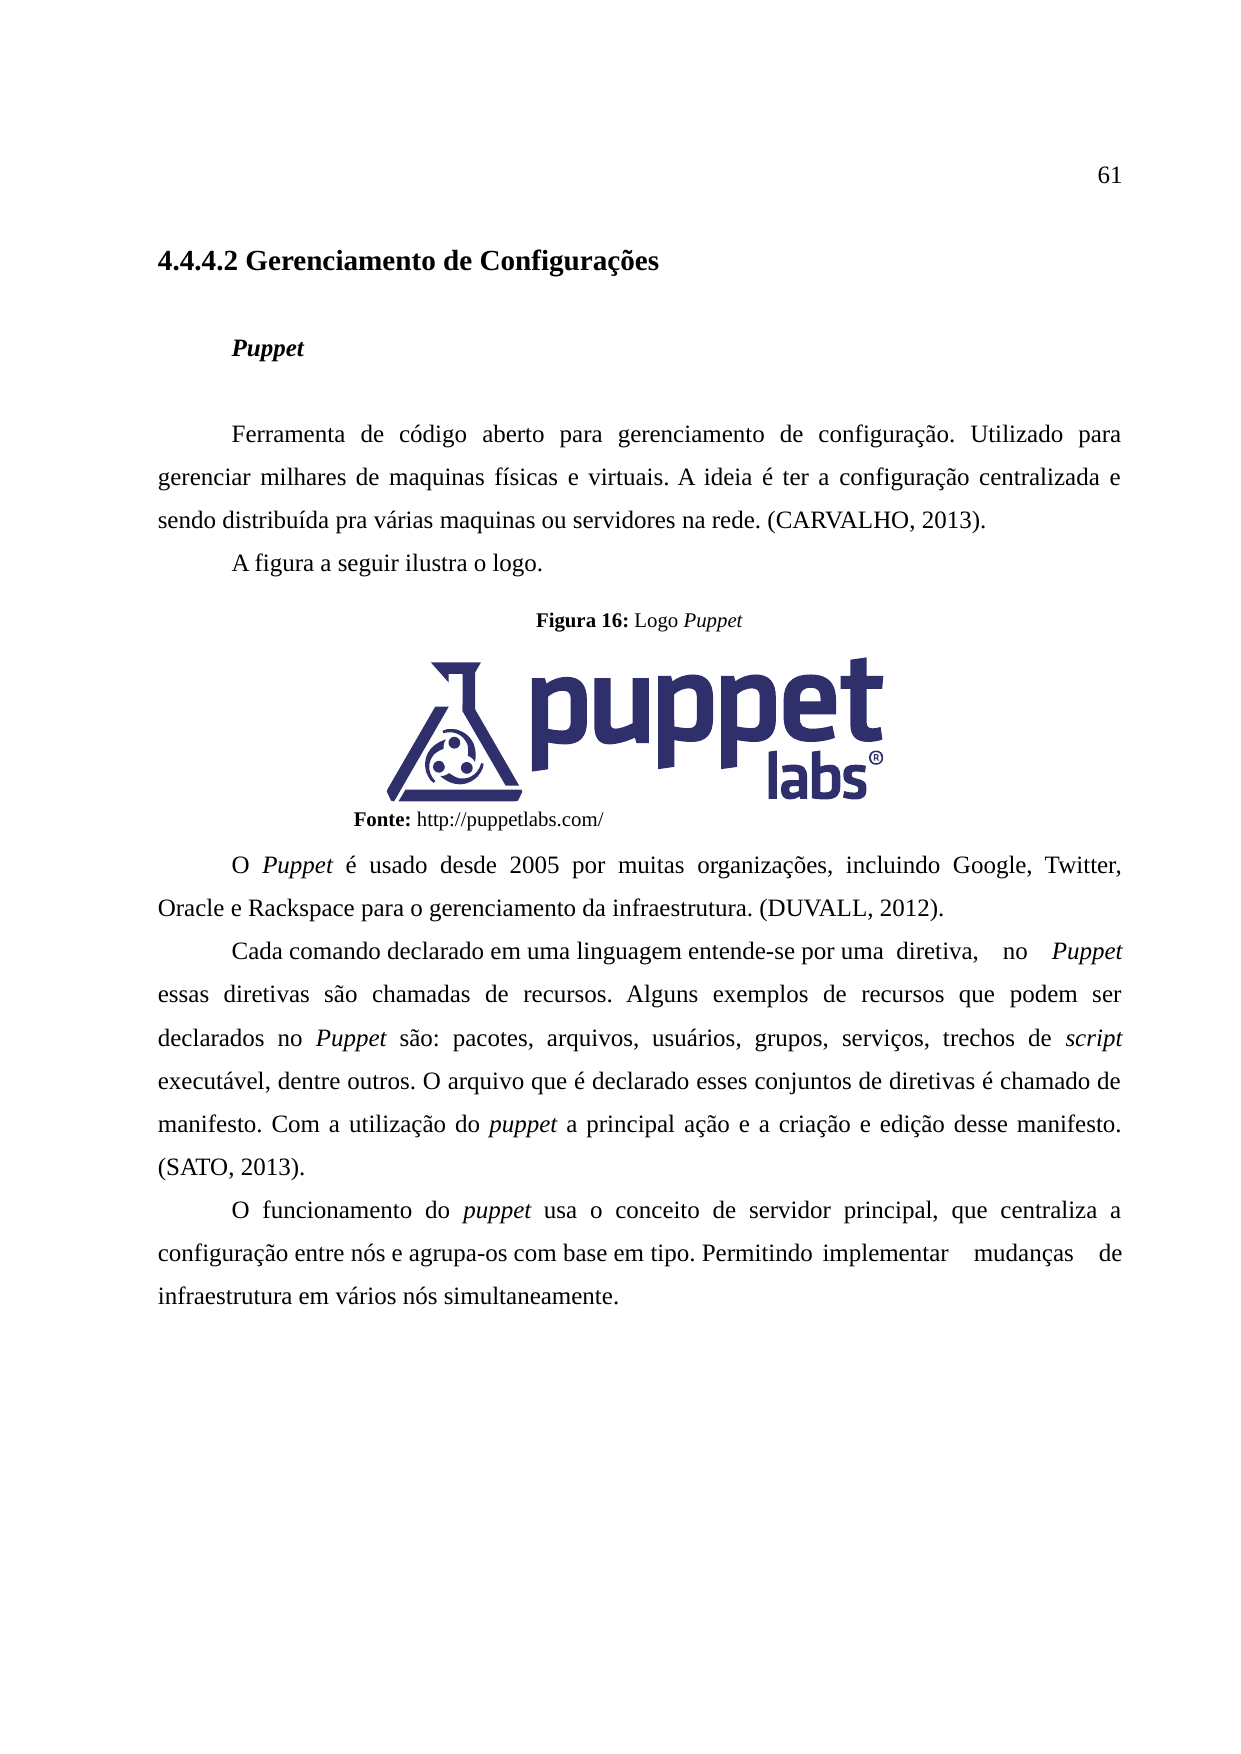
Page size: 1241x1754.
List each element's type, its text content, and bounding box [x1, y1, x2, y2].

text Puppet [158, 333, 1122, 361]
text O Puppet é usado desde 2005 por muitas organizações, incluindo Google, Twitter, Oracle e Rackspace para o gerenciamento da infraestrutura. (DUVALL, 2012). [158, 850, 1122, 922]
text Cada comando declarado em uma linguagem entende-se por uma diretiva, no Puppet essas diretivas são chamadas de recursos. Alguns exemplos de recursos que podem ser declarados no Puppet são: pacotes, arquivos, usuários, grupos, serviços, trechos de script executável, dentre outros. O arquivo que é declarado esses conjuntos de diretivas é chamado de manifesto. Com a utilização do puppet a principal ação e a criação e edição desse manifesto. (SATO, 2013). [158, 936, 1122, 1181]
text Ferramenta de código aberto para gerenciamento de configuração. Utilizado para gerenciar milhares de maquinas físicas e virtuais. A ideia é ter a configuração centralizada e sendo distribuída pra várias maquinas ou servidores na rede. (CARVALHO, 2013). [158, 419, 1122, 534]
text Fonte: http://puppetlabs.com/ [353, 657, 927, 831]
subtitle 4.4.4.2 Gerenciamento de Configurações [158, 243, 1122, 277]
text Figura 16: Logo Puppet [353, 608, 927, 632]
text O funcionamento do puppet usa o conceito de servidor principal, que centraliza a configuração entre nós e agrupa-os com base em tipo. Permitindo implementar mudanças de infraestrutura em vários nós simultaneamente. [158, 1195, 1122, 1310]
text A figura a seguir ilustra o logo. [158, 548, 1122, 577]
